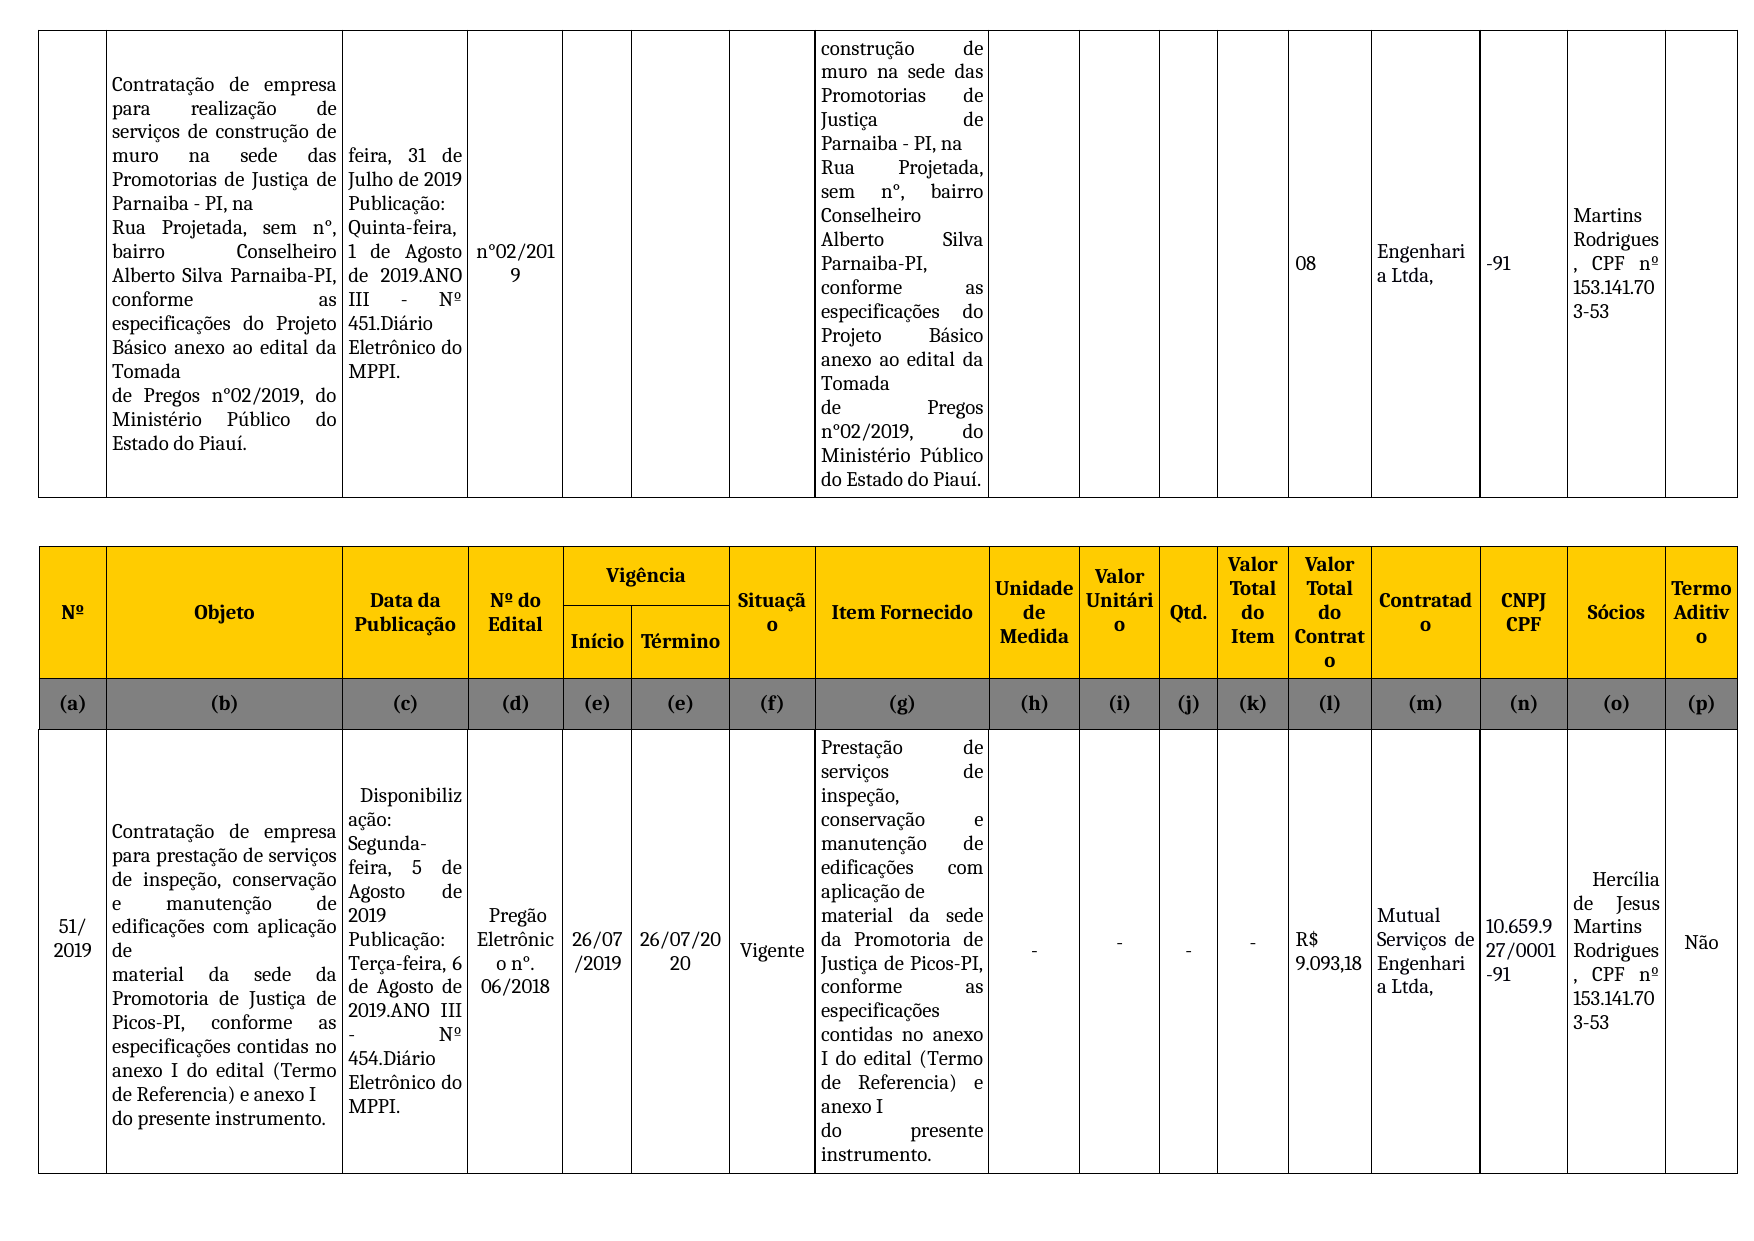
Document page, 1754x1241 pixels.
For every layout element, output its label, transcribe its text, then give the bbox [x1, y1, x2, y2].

table_cell - [1080, 31, 1159, 497]
table_cell - [989, 730, 1079, 1172]
table_header Nº do Edital [469, 547, 563, 678]
table_cell 91 [1481, 31, 1567, 497]
table_cell construção de muro na sede das Promotorias de Justiça de Parnaiba - PI, na Rua Projetada, sem n°, bairro Conselheiro Alberto Silva Parnaiba-PI, conforme as especificações do Projeto Básico anexo ao edital da Tomada de Pregos n°02/2019, do Ministério Público do Estado do Piauí. [816, 31, 988, 497]
table_cell 10.659.927/0001-91 [1481, 730, 1567, 1172]
table_cell - [1160, 31, 1217, 497]
table_cell 51/ 2019 [39, 730, 106, 1172]
table_cell 26/07/2020 [632, 730, 729, 1172]
table_cell (j) [1160, 679, 1217, 729]
table_cell 26/07/2019 [563, 730, 631, 1172]
table_cell Hercília de Jesus Martins Rodrigues, CPF nº 153.141.703-53 [1568, 730, 1665, 1172]
table_cell Contratação de empresa para realização de serviços de construção de muro na sede das Promotorias de Justiça de Parnaiba - PI, na Rua Projetada, sem n°, bairro Conselheiro Alberto Silva Parnaiba-PI, conforme as especificações do Projeto Básico anexo ao edital da Tomada de Pregos n°02/2019, do Ministério Público do Estado do Piauí. [107, 31, 342, 497]
table_cell Não [1666, 730, 1737, 1172]
table_cell - [989, 31, 1079, 497]
table_cell - [1160, 730, 1217, 1172]
table_cell Término [632, 606, 729, 678]
table_cell (l) [1289, 679, 1371, 729]
table_cell (g) [816, 679, 989, 729]
table_cell [1666, 31, 1737, 497]
table_cell - [1218, 730, 1288, 1172]
table_cell (e) [632, 679, 729, 729]
table_cell Engenharia Ltda, [1372, 31, 1479, 497]
table_cell - [1080, 730, 1159, 1172]
table_cell [730, 31, 814, 497]
table_cell (m) [1372, 679, 1480, 729]
table_cell [39, 31, 106, 497]
table_cell Martins Rodrigues, CPF nº 153.141.703-53 [1568, 31, 1665, 497]
table_header Valor Total do Contrato [1289, 547, 1371, 678]
table_header Valor Total do Item [1218, 547, 1288, 678]
table_cell - [1218, 31, 1288, 497]
table_header CNPJ CPF [1481, 547, 1567, 678]
table_cell (e) [564, 679, 631, 729]
table_cell (o) [1568, 679, 1665, 729]
table_cell (p) [1666, 679, 1737, 729]
table_cell Mutual Serviços de Engenharia Ltda, [1372, 730, 1479, 1172]
table_cell (f) [730, 679, 815, 729]
table_cell [563, 31, 631, 497]
table_cell (a) [40, 679, 106, 729]
table_cell (i) [1080, 679, 1159, 729]
table_header Valor Unitário [1080, 547, 1159, 678]
table_header Unidade de Medida [990, 547, 1079, 678]
table_cell (c) [343, 679, 468, 729]
table_header Objeto [107, 547, 342, 678]
table_cell Prestação de serviços de inspeção, conservação e manutenção de edificações com aplicação de material da sede da Promotoria de Justiça de Picos-PI, conforme as especificações contidas no anexo I do edital (Termo de Referencia) e anexo I do presente instrumento. [816, 730, 988, 1172]
table_header Termo Aditivo [1666, 547, 1737, 678]
table_header Vigência [564, 547, 729, 605]
table_header Item Fornecido [816, 547, 989, 678]
table_cell (h) [990, 679, 1079, 729]
table_cell n°02/2019 [468, 31, 562, 497]
table_cell (n) [1481, 679, 1567, 729]
table_header Data da Publicação [343, 547, 468, 678]
table_cell R$ 9.093,18 [1289, 730, 1371, 1172]
table_header Contratado [1372, 547, 1480, 678]
table_cell (b) [107, 679, 342, 729]
table_cell 08 [1289, 31, 1371, 497]
table_header Qtd. [1160, 547, 1217, 678]
table_cell (d) [469, 679, 563, 729]
table_header Sócios [1568, 547, 1665, 678]
table_header Nº [40, 547, 106, 678]
table_cell Vigente [730, 730, 814, 1172]
table_cell (k) [1218, 679, 1288, 729]
table_cell Início [564, 606, 631, 678]
table_cell feira, 31 de Julho de 2019 Publicação: Quinta-feira, 1 de Agosto de 2019.ANO III - Nº 451.Diário Eletrônico do MPPI. [343, 31, 467, 497]
table_header Situação [730, 547, 815, 678]
table_cell Pregão Eletrônico n°. 06/2018 [468, 730, 562, 1172]
table_cell Disponibilização: Segunda-feira, 5 de Agosto de 2019 Publicação: Terça-feira, 6 de Agosto de 2019.ANO III - Nº 454.Diário Eletrônico do MPPI. [343, 730, 467, 1172]
table_cell [632, 31, 729, 497]
table_cell Contratação de empresa para prestação de serviços de inspeção, conservação e manutenção de edificações com aplicação de material da sede da Promotoria de Justiça de Picos-PI, conforme as especificações contidas no anexo I do edital (Termo de Referencia) e anexo I do presente instrumento. [107, 730, 342, 1172]
